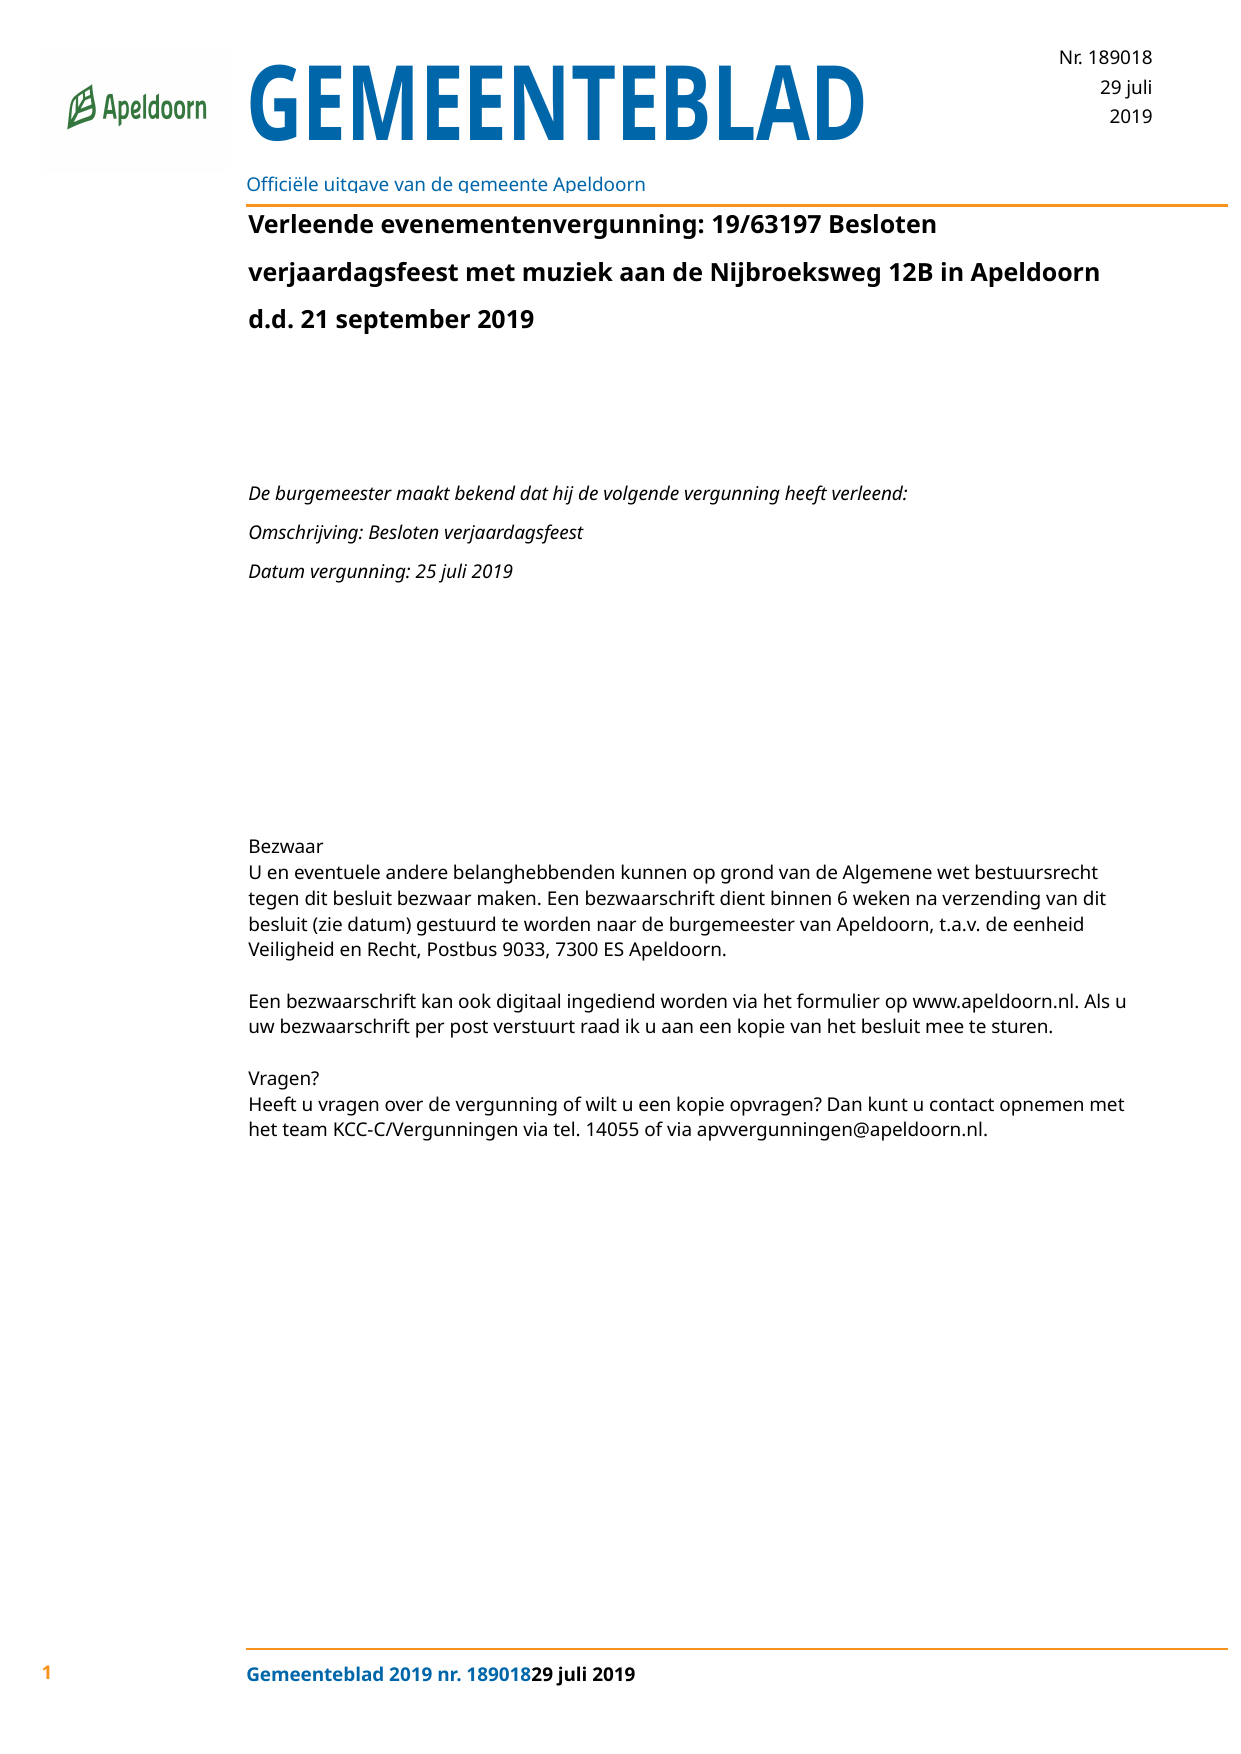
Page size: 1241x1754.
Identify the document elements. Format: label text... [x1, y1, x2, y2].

picture [41, 47, 231, 172]
text Datum vergunning: 25 juli 2019 [248, 558, 1152, 584]
text De burgemeester maakt bekend dat hij de volgende vergunning heeft verleend: [248, 480, 1152, 506]
text Vragen? [248, 1065, 1152, 1091]
text Heeft u vragen over de vergunning of wilt u een kopie opvragen? Dan kunt u contact opnemen met het team KCC-C/Vergunningen via tel. 14055 of via apvvergunningen@apeldoorn.nl. [248, 1091, 1152, 1142]
text Een bezwaarschrift kan ook digitaal ingediend worden via het formulier op www.apeldoorn.nl. Als u uw bezwaarschrift per post verstuurt raad ik u aan een kopie van het besluit mee te sturen. [248, 988, 1152, 1039]
text Verleende evenementenvergunning: 19/63197 Besloten verjaardagsfeest met muziek aan de Nijbroeksweg 12B in Apeldoorn d.d. 21 september 2019 [248, 207, 1152, 336]
text Bezwaar [248, 834, 1152, 859]
text U en eventuele andere belanghebbenden kunnen op grond van de Algemene wet bestuursrecht tegen dit besluit bezwaar maken. Een bezwaarschrift dient binnen 6 weken na verzending van dit besluit (zie datum) gestuurd te worden naar de burgemeester van Apeldoorn, t.a.v. de eenheid Veiligheid en Recht, Postbus 9033, 7300 ES Apeldoorn. [248, 859, 1152, 962]
text Omschrijving: Besloten verjaardagsfeest [248, 519, 1152, 545]
